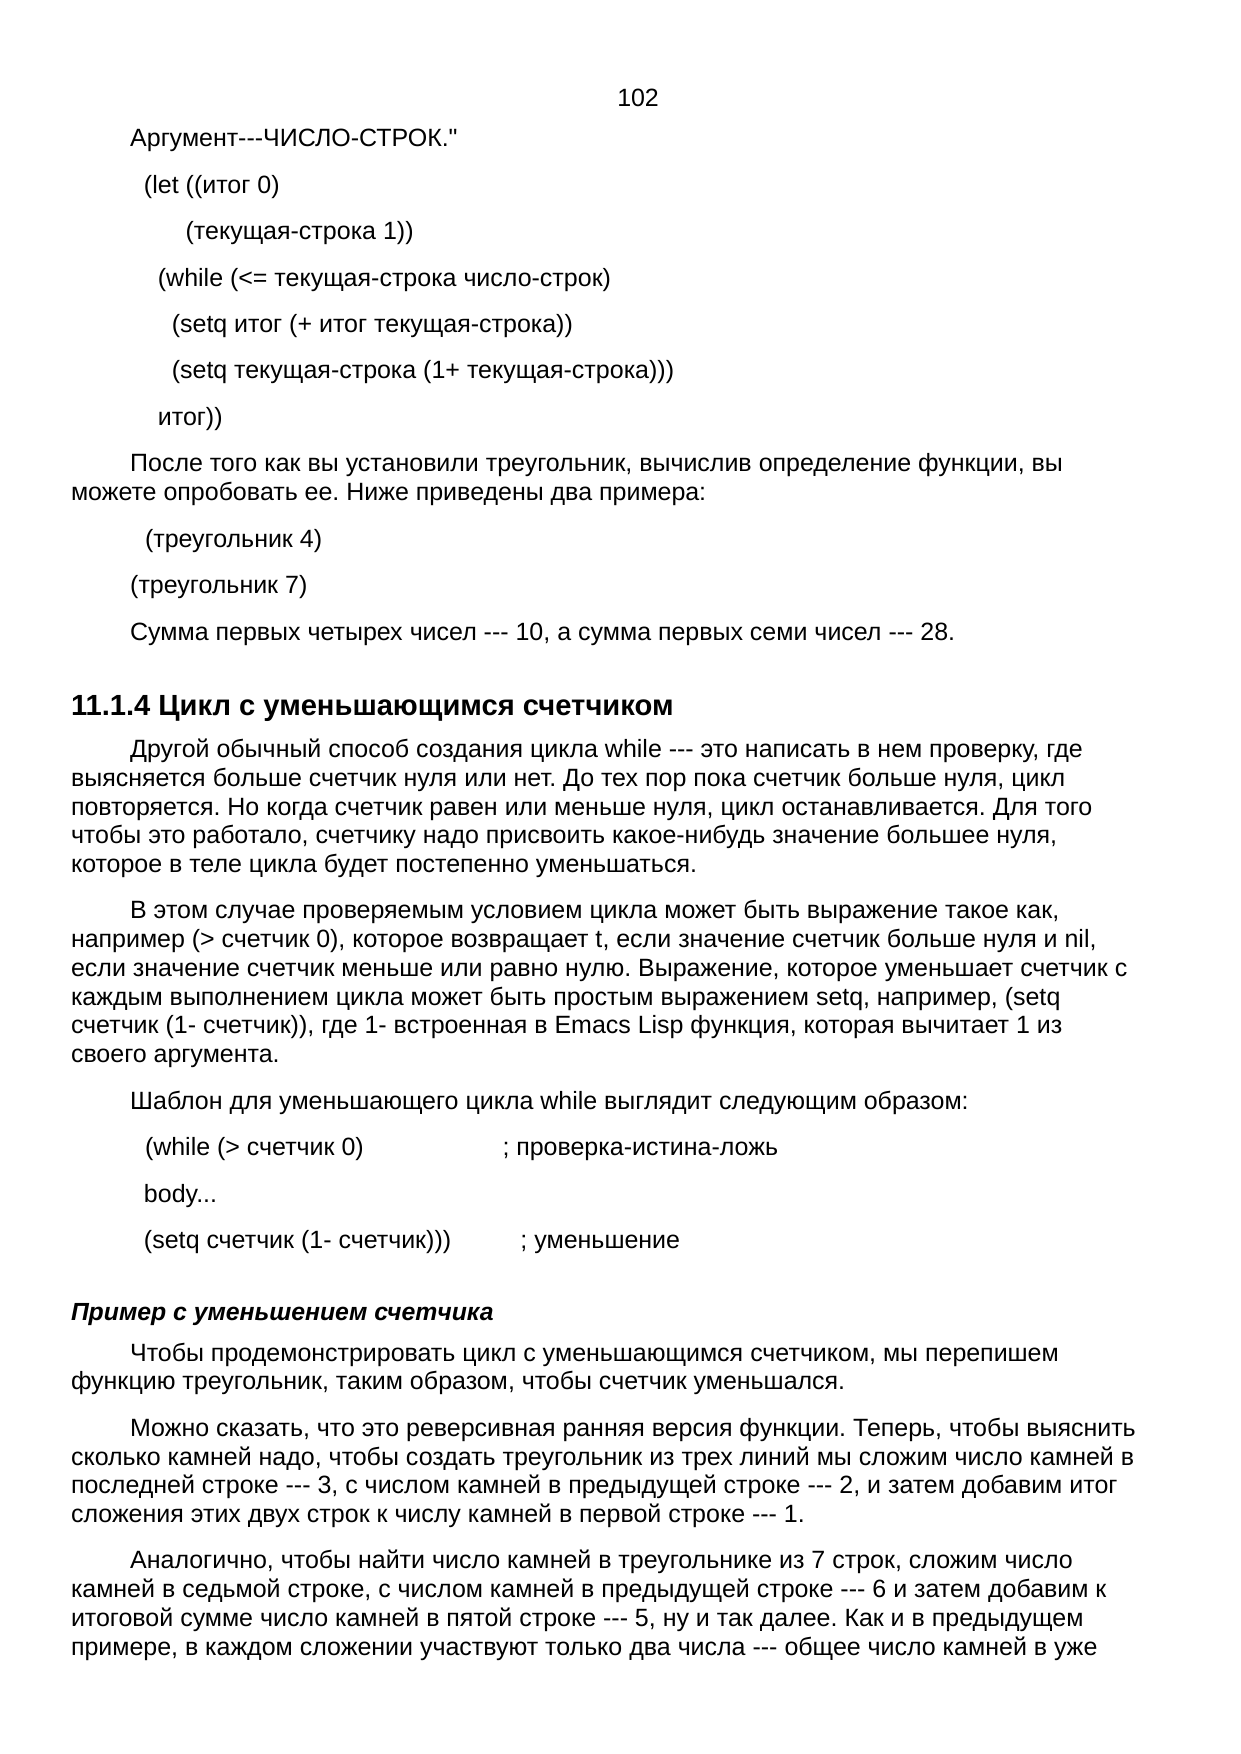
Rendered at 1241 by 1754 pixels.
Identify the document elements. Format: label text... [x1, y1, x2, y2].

text В этом случае проверяемым условием цикла может быть выражение такое как, например (> счетчик 0), которое возвращает t, если значение счетчик больше нуля и nil, если значение счетчик меньше или равно нулю. Выражение, которое уменьшает счетчик с каждым выполнением цикла может быть простым выражением setq, например, (setq счетчик (1- счетчик)), где 1- встроенная в Emacs Lisp функция, которая вычитает 1 из своего аргумента. [71, 896, 1146, 1068]
text (while (> счетчик 0) ; проверка-истина-ложь [71, 1132, 1146, 1161]
text Другой обычный способ создания цикла while --- это написать в нем проверку, где выясняется больше счетчик нуля или нет. До тех пор пока счетчик больше нуля, цикл повторяется. Но когда счетчик равен или меньше нуля, цикл останавливается. Для того чтобы это работало, счетчику надо присвоить какое-нибудь значение большее нуля, которое в теле цикла будет постепенно уменьшаться. [71, 734, 1146, 878]
text Чтобы продемонстрировать цикл с уменьшающимся счетчиком, мы перепишем функцию треугольник, таким образом, чтобы счетчик уменьшался. [71, 1338, 1146, 1395]
text (while (<= текущая-строка число-строк) [71, 263, 1146, 291]
text body... [71, 1179, 1146, 1207]
text (треугольник 7) [71, 570, 1146, 599]
subtitle Пример с уменьшением счетчика [71, 1297, 1146, 1325]
text (треугольник 4) [71, 524, 1146, 552]
text Можно сказать, что это реверсивная ранняя версия функции. Теперь, чтобы выяснить сколько камней надо, чтобы создать треугольник из трех линий мы сложим число камней в последней строке --- 3, с числом камней в предыдущей строке --- 2, и затем добавим итог сложения этих двух строк к числу камней в первой строке --- 1. [71, 1413, 1146, 1528]
text Аргумент---ЧИСЛО-СТРОК." [71, 123, 1146, 152]
text Сумма первых четырех чисел --- 10, а сумма первых семи чисел --- 28. [71, 617, 1146, 645]
text После того как вы установили треугольник, вычислив определение функции, вы можете опробовать ее. Ниже приведены два примера: [71, 448, 1146, 506]
text (let ((итог 0) [71, 170, 1146, 198]
text (setq текущая-строка (1+ текущая-строка))) [71, 356, 1146, 384]
text Шаблон для уменьшающего цикла while выглядит следующим образом: [71, 1086, 1146, 1114]
text (setq счетчик (1- счетчик))) ; уменьшение [71, 1225, 1146, 1254]
text Аналогично, чтобы найти число камней в треугольнике из 7 строк, сложим число камней в седьмой строке, с числом камней в предыдущей строке --- 6 и затем добавим к итоговой сумме число камней в пятой строке --- 5, ну и так далее. Как и в предыдущем примере, в каждом сложении участвуют только два числа --- общее число камней в уже [71, 1546, 1146, 1661]
text (текущая-строка 1)) [71, 216, 1146, 245]
text итог)) [71, 402, 1146, 431]
text (setq итог (+ итог текущая-строка)) [71, 309, 1146, 338]
subtitle 11.1.4 Цикл с уменьшающимся счетчиком [71, 688, 1146, 722]
